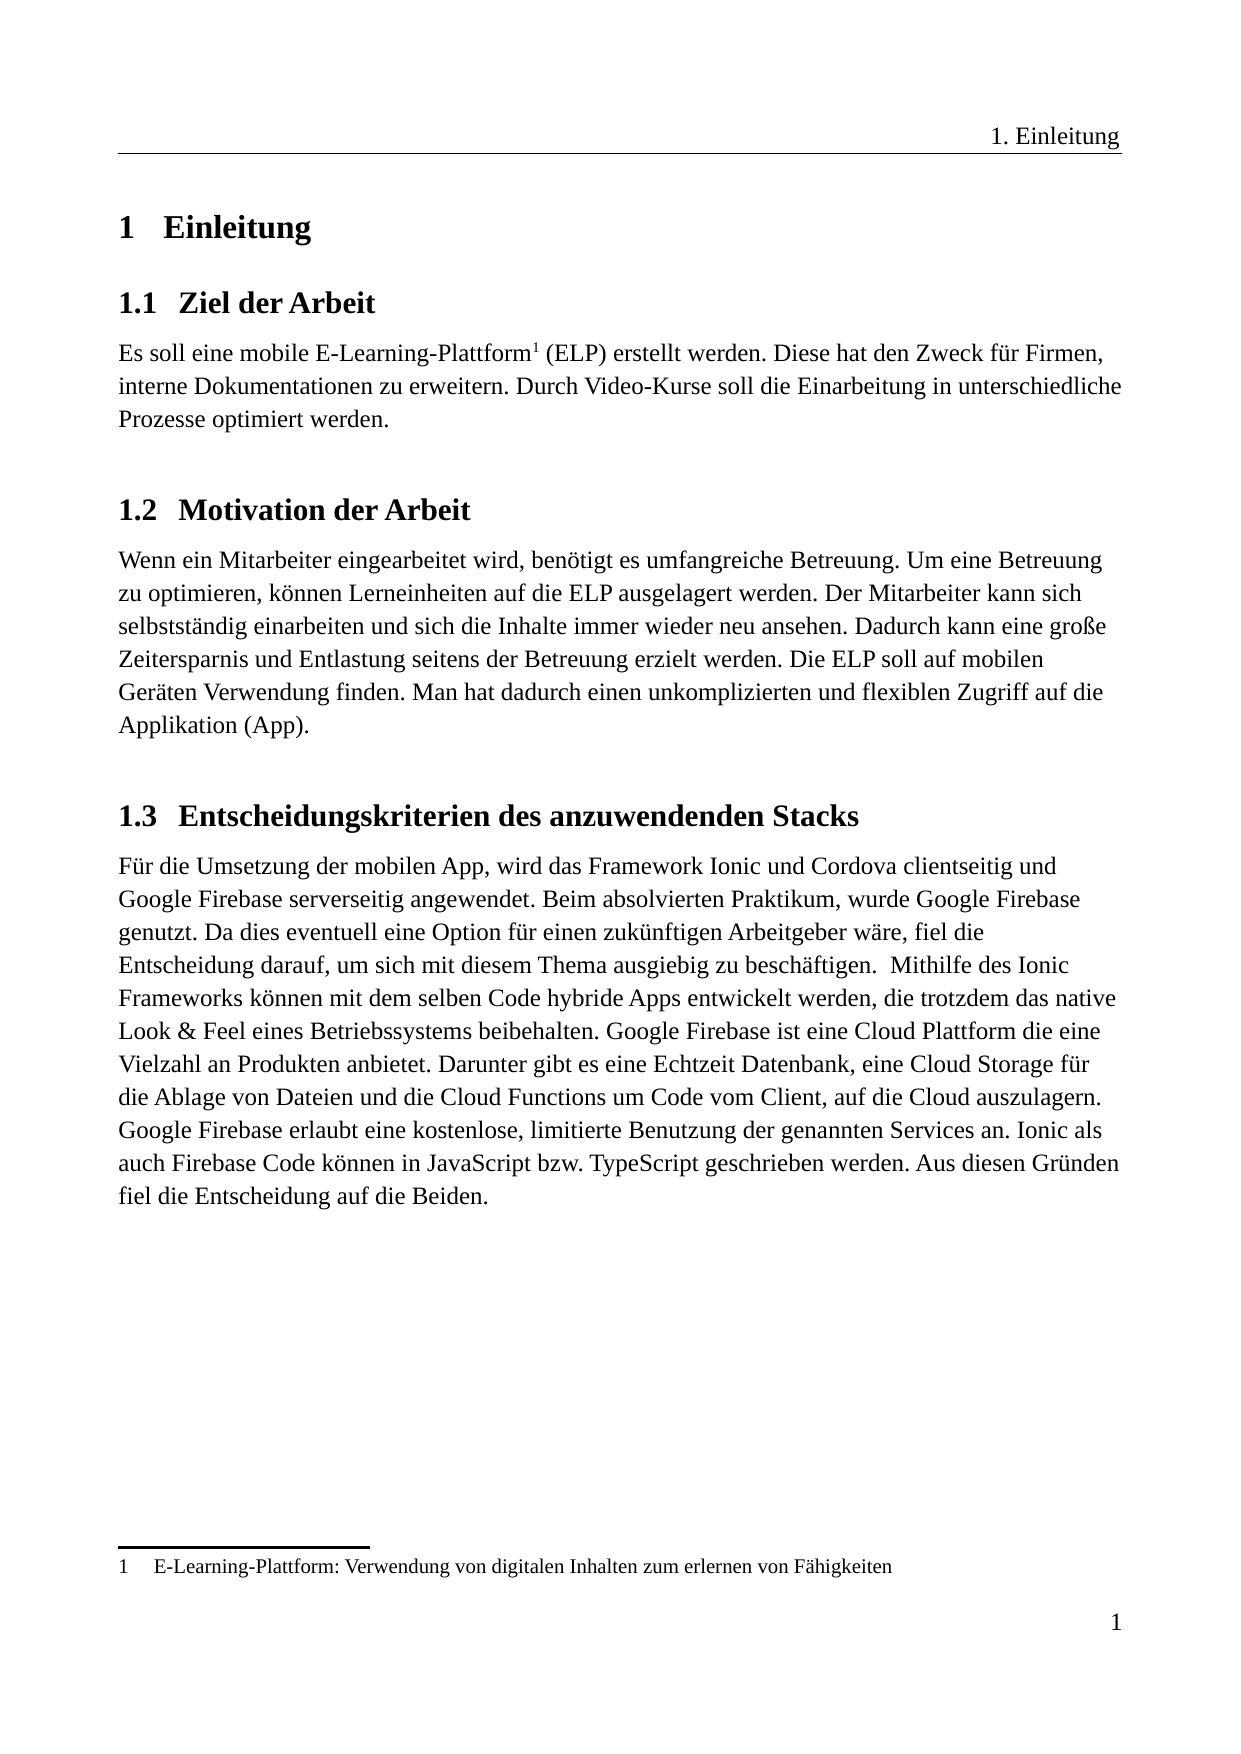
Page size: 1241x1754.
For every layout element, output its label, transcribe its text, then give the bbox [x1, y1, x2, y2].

subtitle Motivation der Arbeit [118, 491, 1122, 527]
subtitle Ziel der Arbeit [118, 285, 1122, 321]
text Wenn ein Mitarbeiter eingearbeitet wird, benötigt es umfangreiche Betreuung. Um eine Betreuung zu optimieren, können Lerneinheiten auf die ELP ausgelagert werden. Der Mitarbeiter kann sich selbstständig einarbeiten und sich die Inhalte immer wieder neu ansehen. Dadurch kann eine große Zeitersparnis und Entlastung seitens der Betreuung erzielt werden. Die ELP soll auf mobilen Geräten Verwendung finden. Man hat dadurch einen unkomplizierten und flexiblen Zugriff auf die Applikation (App). [118, 545, 1122, 739]
subtitle Einleitung [118, 207, 1122, 246]
subtitle Entscheidungskriterien des anzuwendenden Stacks [118, 797, 1122, 833]
text E-Learning-Plattform: Verwendung von digitalen Inhalten zum erlernen von Fähigkeiten [118, 1553, 1122, 1578]
text Es soll eine mobile E-Learning-Plattform (ELP) erstellt werden. Diese hat den Zweck für Firmen, interne Dokumentationen zu erweitern. Durch Video-Kurse soll die Einarbeitung in unterschiedliche Prozesse optimiert werden. [118, 338, 1122, 433]
text Für die Umsetzung der mobilen App, wird das Framework Ionic und Cordova clientseitig und Google Firebase serverseitig angewendet. Beim absolvierten Praktikum, wurde Google Firebase genutzt. Da dies eventuell eine Option für einen zukünftigen Arbeitgeber wäre, fiel die Entscheidung darauf, um sich mit diesem Thema ausgiebig zu beschäftigen. Mithilfe des Ionic Frameworks können mit dem selben Code hybride Apps entwickelt werden, die trotzdem das native Look & Feel eines Betriebssystems beibehalten. Google Firebase ist eine Cloud Plattform die eine Vielzahl an Produkten anbietet. Darunter gibt es eine Echtzeit Datenbank, eine Cloud Storage für die Ablage von Dateien und die Cloud Functions um Code vom Client, auf die Cloud auszulagern. Google Firebase erlaubt eine kostenlose, limitierte Benutzung der genannten Services an. Ionic als auch Firebase Code können in JavaScript bzw. TypeScript geschrieben werden. Aus diesen Gründen fiel die Entscheidung auf die Beiden. [118, 851, 1122, 1210]
